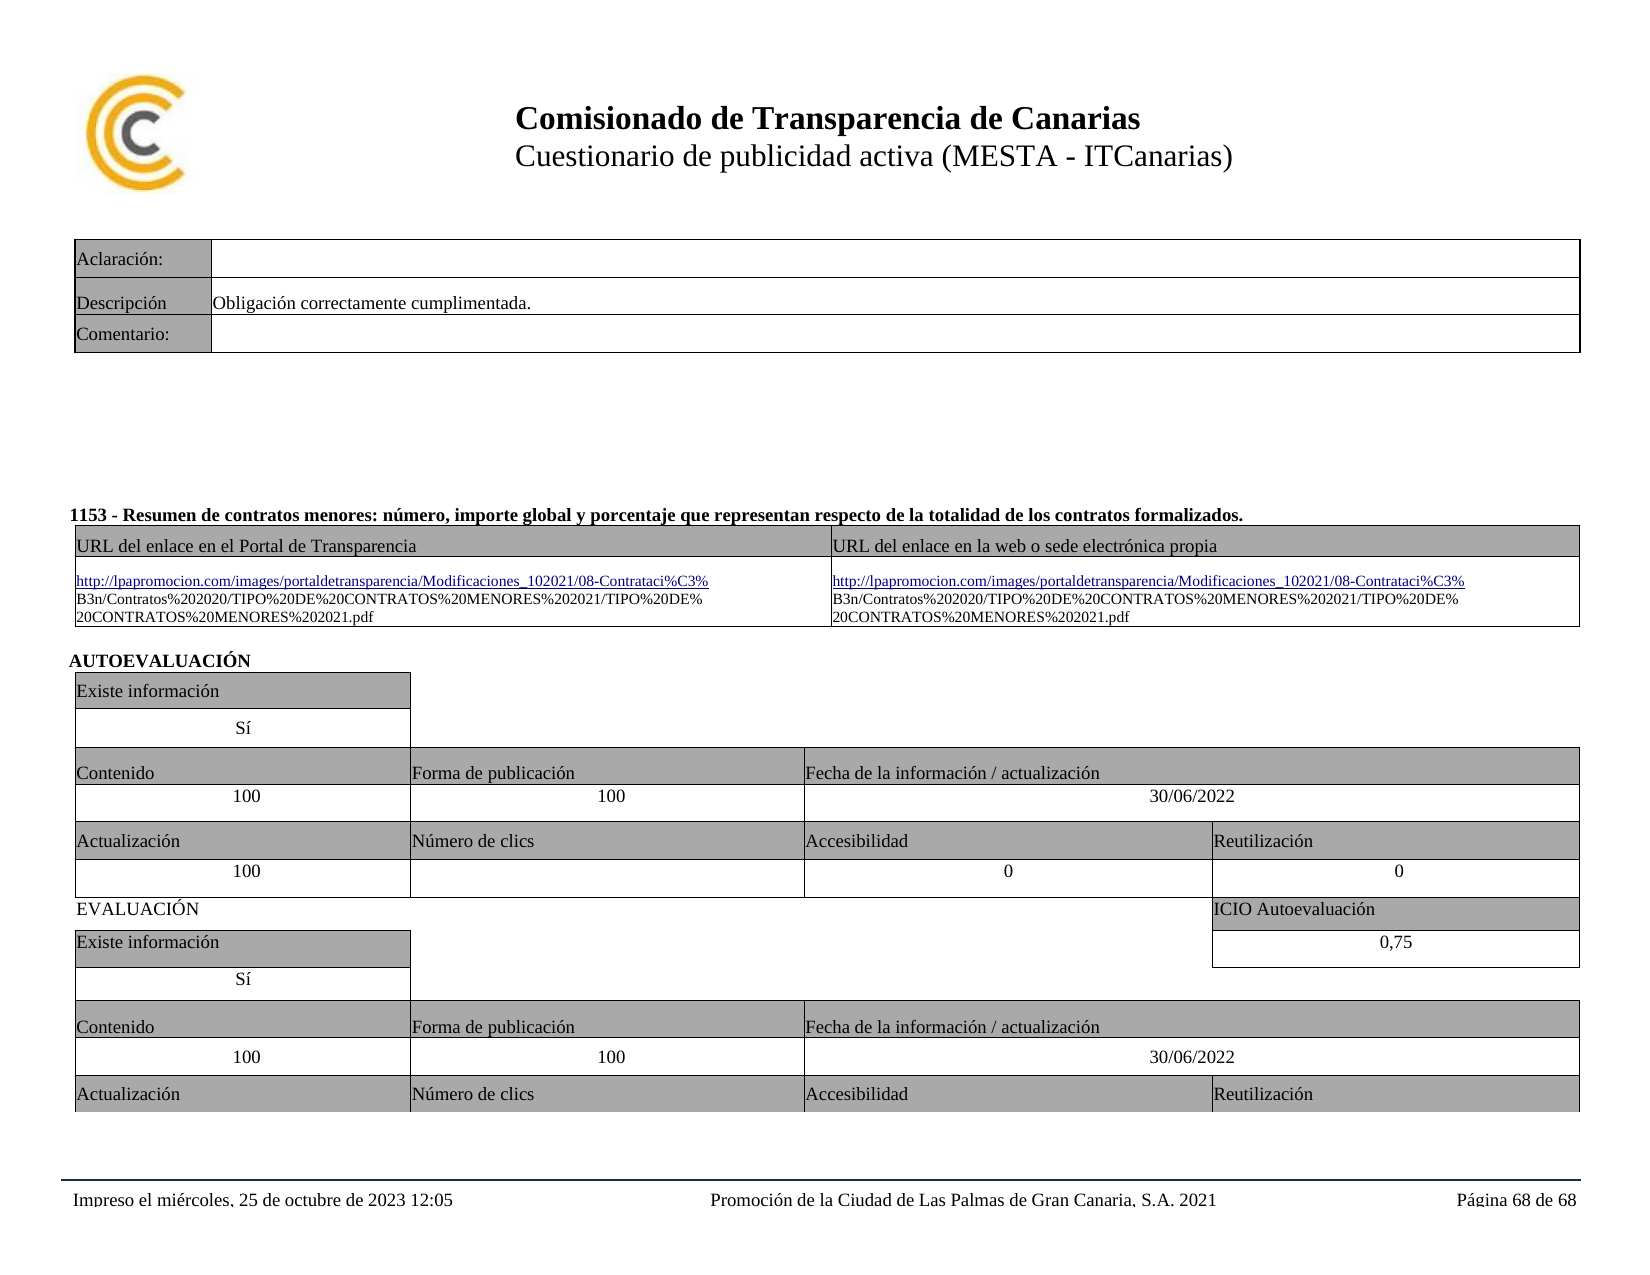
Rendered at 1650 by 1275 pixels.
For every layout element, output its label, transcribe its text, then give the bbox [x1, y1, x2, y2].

table_cell 0 [1213, 860, 1579, 897]
table_cell Número de clics [411, 822, 804, 859]
table_cell Número de clics [411, 1076, 804, 1112]
table_cell [411, 898, 1212, 930]
table_cell Actualización [76, 822, 410, 859]
text AUTOEVALUACIÓN [68, 650, 1587, 672]
table_cell EVALUACIÓN [75, 898, 411, 930]
table_cell 100 [411, 1038, 804, 1075]
table_cell Sí [76, 968, 410, 1000]
table_cell [1212, 968, 1580, 1000]
table_cell Forma de publicación [411, 748, 804, 784]
table_cell [1212, 1001, 1579, 1037]
table_cell Fecha de la información / actualización [805, 748, 1579, 784]
table_cell Forma de publicación [411, 1001, 804, 1037]
table_cell 30/06/2022 [805, 785, 1579, 821]
table_cell [411, 930, 1212, 967]
table_cell Descripción [76, 278, 211, 314]
table_cell [411, 860, 804, 897]
table_header [411, 672, 1580, 747]
table_cell Sí [76, 709, 410, 747]
table_cell ICIO Autoevaluación [1213, 898, 1579, 930]
table_cell Accesibilidad [805, 1076, 1212, 1112]
table_cell http://lpapromocion.com/images/portaldetransparencia/Modificaciones_102021/08-Contrataci%C3% B3n/Contratos%202020/TIPO%20DE%20CONTRATOS%20MENORES%202021/TIPO%20DE% 20CONTRATOS%20MENORES%202021.pdf [832, 557, 1579, 626]
table_cell Reutilización [1213, 1076, 1579, 1112]
table_header URL del enlace en la web o sede electrónica propia [832, 526, 1579, 556]
table_cell 30/06/2022 [805, 1038, 1579, 1075]
table_cell [411, 967, 1212, 1000]
table_cell Actualización [76, 1076, 410, 1112]
table_header Aclaración: [76, 240, 211, 277]
table_cell Accesibilidad [805, 822, 1212, 859]
table_cell Fecha de la información / actualización [805, 1001, 1212, 1037]
table_cell 0,75 [1213, 931, 1579, 967]
table_header [212, 240, 1579, 277]
table_cell Existe información [76, 931, 410, 967]
table_cell 100 [411, 785, 804, 821]
table_cell 0 [805, 860, 1212, 897]
table_cell http://lpapromocion.com/images/portaldetransparencia/Modificaciones_102021/08-Contrataci%C3% B3n/Contratos%202020/TIPO%20DE%20CONTRATOS%20MENORES%202021/TIPO%20DE% 20CONTRATOS%20MENORES%202021.pdf [76, 557, 831, 626]
table_cell [212, 315, 1579, 352]
table_header URL del enlace en el Portal de Transparencia [76, 526, 831, 556]
table_cell Contenido [76, 748, 410, 784]
table_cell Obligación correctamente cumplimentada. [212, 278, 1579, 314]
text 1153 - Resumen de contratos menores: número, importe global y porcentaje que representan respecto de la totalidad de los contratos formalizados. [69, 503, 1587, 525]
table_cell 100 [76, 785, 410, 821]
table_header Existe información [76, 673, 410, 708]
table_cell Reutilización [1213, 822, 1579, 859]
table_cell 100 [76, 860, 410, 897]
table_cell 100 [76, 1038, 410, 1075]
table_cell Contenido [76, 1001, 410, 1037]
table_cell Comentario: [76, 315, 211, 352]
